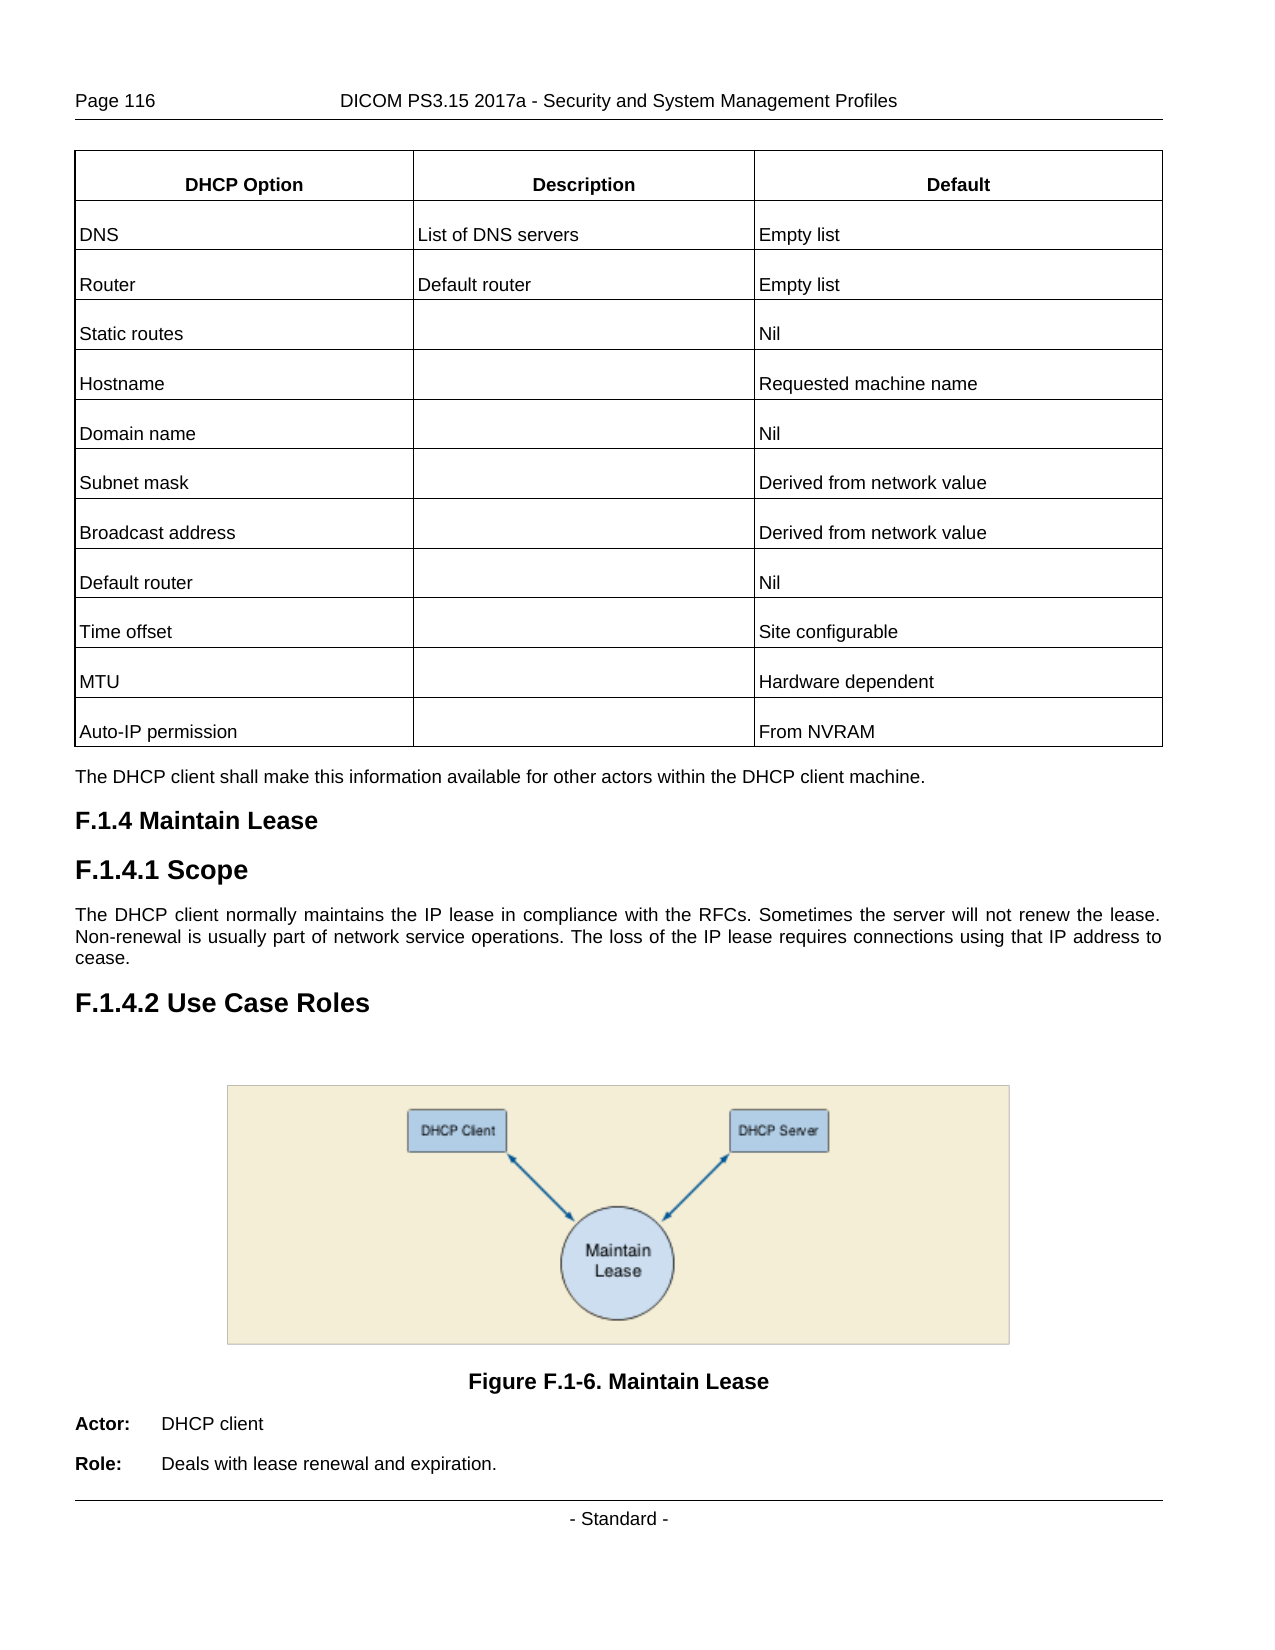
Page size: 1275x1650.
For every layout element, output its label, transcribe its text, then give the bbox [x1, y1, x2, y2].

table_cell Static routes [76, 300, 413, 349]
table_cell [414, 499, 754, 547]
table_cell [414, 400, 754, 448]
table_cell Default router [414, 250, 754, 299]
text Actor: DHCP client [75, 1413, 1162, 1434]
table_cell Hardware dependent [755, 648, 1162, 697]
table_cell Broadcast address [76, 499, 413, 547]
table_cell [414, 549, 754, 597]
table_cell Nil [755, 549, 1162, 597]
text F.1.4.1 Scope [75, 854, 1162, 885]
table_cell Hostname [76, 350, 413, 398]
table_header Default [755, 151, 1162, 200]
table_cell List of DNS servers [414, 201, 754, 249]
table_cell From NVRAM [755, 698, 1162, 746]
table_cell Auto-IP permission [76, 698, 413, 746]
table_cell [414, 598, 754, 647]
table_cell Empty list [755, 201, 1162, 249]
table_cell Time offset [76, 598, 413, 647]
text F.1.4 Maintain Lease [75, 806, 1162, 835]
table_cell Subnet mask [76, 449, 413, 498]
text The DHCP client normally maintains the IP lease in compliance with the RFCs. Sometimes the server will not renew the lease. Non-renewal is usually part of network service operations. The loss of the IP lease requires connections using that IP address to cease. [75, 904, 1162, 968]
text Figure F.1-6. Maintain Lease [75, 1368, 1162, 1394]
table_cell Site configurable [755, 598, 1162, 647]
text The DHCP client shall make this information available for other actors within the DHCP client machine. [75, 766, 1162, 788]
table_cell MTU [76, 648, 413, 697]
table_cell DNS [76, 201, 413, 249]
table_cell Nil [755, 400, 1162, 448]
table_cell [414, 698, 754, 746]
table_cell Empty list [755, 250, 1162, 299]
table_cell Derived from network value [755, 499, 1162, 547]
table_header Description [414, 151, 754, 200]
text F.1.4.2 Use Case Roles [75, 987, 1162, 1018]
table_cell Nil [755, 300, 1162, 349]
table_cell Requested machine name [755, 350, 1162, 398]
table_cell Domain name [76, 400, 413, 448]
text Role: Deals with lease renewal and expiration. [75, 1453, 1162, 1474]
table_cell [414, 449, 754, 498]
table_cell Router [76, 250, 413, 299]
table_cell [414, 300, 754, 349]
table_cell [414, 350, 754, 398]
table_cell Default router [76, 549, 413, 597]
table_header DHCP Option [76, 151, 413, 200]
table_cell Derived from network value [755, 449, 1162, 498]
table_cell [414, 648, 754, 697]
picture [226, 1084, 1011, 1346]
